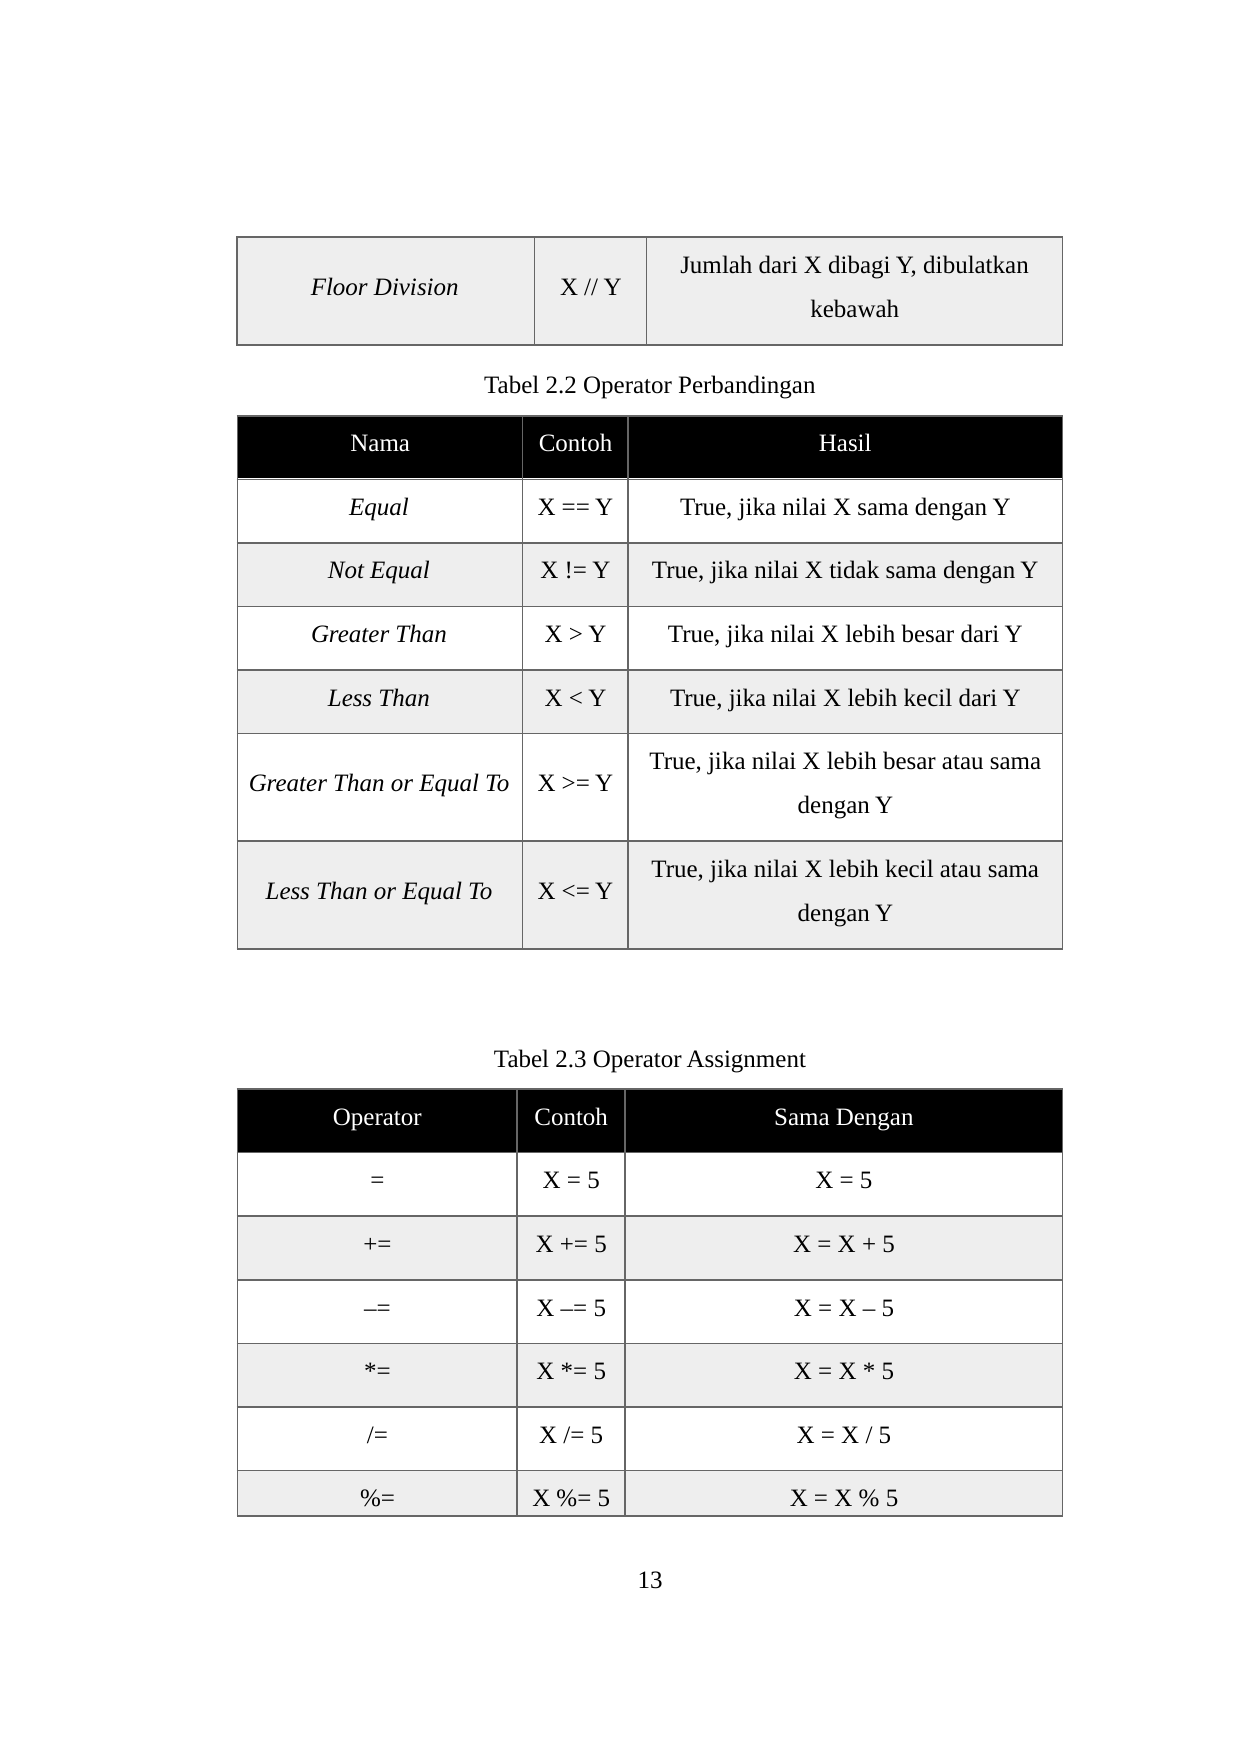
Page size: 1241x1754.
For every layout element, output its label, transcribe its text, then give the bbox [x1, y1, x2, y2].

table_cell X <= Y [523, 842, 627, 948]
table_cell X != Y [523, 544, 627, 606]
table_cell Less Than or Equal To [238, 842, 522, 948]
table_cell X /= 5 [518, 1408, 624, 1469]
table_cell X = 5 [518, 1153, 624, 1215]
table_cell %= [238, 1471, 516, 1515]
table_cell X = X / 5 [626, 1408, 1062, 1469]
table_cell True, jika nilai X lebih besar dari Y [629, 607, 1062, 669]
table_cell Greater Than or Equal To [238, 734, 522, 840]
text Tabel 2.3 Operator Assignment [236, 1032, 1063, 1076]
table_cell Greater Than [238, 607, 522, 669]
table_cell True, jika nilai X sama dengan Y [629, 480, 1062, 542]
table_cell *= [238, 1344, 516, 1406]
table_cell X = X * 5 [626, 1344, 1062, 1406]
table_cell X = 5 [626, 1153, 1062, 1215]
table_header Contoh [518, 1090, 624, 1152]
table_cell Not Equal [238, 544, 522, 606]
table_cell Equal [238, 480, 522, 542]
table_cell = [238, 1153, 516, 1215]
text Tabel 2.2 Operator Perbandingan [236, 358, 1063, 402]
table_cell True, jika nilai X lebih kecil dari Y [629, 671, 1062, 733]
table_cell X += 5 [518, 1217, 624, 1279]
table_cell X = X + 5 [626, 1217, 1062, 1279]
table_header Hasil [629, 417, 1062, 478]
table_cell X %= 5 [518, 1471, 624, 1515]
table_cell Less Than [238, 671, 522, 733]
table_cell X = X % 5 [626, 1471, 1062, 1515]
table_cell Floor Division [238, 238, 534, 344]
table_cell X >= Y [523, 734, 627, 840]
table_cell X > Y [523, 607, 627, 669]
table_cell True, jika nilai X tidak sama dengan Y [629, 544, 1062, 606]
table_header Sama Dengan [626, 1090, 1062, 1152]
table_cell X // Y [535, 238, 646, 344]
table_cell –= [238, 1281, 516, 1342]
table_cell X –= 5 [518, 1281, 624, 1342]
table_cell True, jika nilai X lebih kecil atau sama dengan Y [629, 842, 1062, 948]
table_cell X < Y [523, 671, 627, 733]
table_header Contoh [523, 417, 627, 478]
table_cell True, jika nilai X lebih besar atau sama dengan Y [629, 734, 1062, 840]
table_header Nama [238, 417, 522, 478]
table_cell X == Y [523, 480, 627, 542]
table_cell /= [238, 1408, 516, 1469]
table_header Operator [238, 1090, 516, 1152]
table_cell X = X – 5 [626, 1281, 1062, 1342]
table_cell X *= 5 [518, 1344, 624, 1406]
table_cell Jumlah dari X dibagi Y, dibulatkan kebawah [647, 238, 1062, 344]
table_cell += [238, 1217, 516, 1279]
